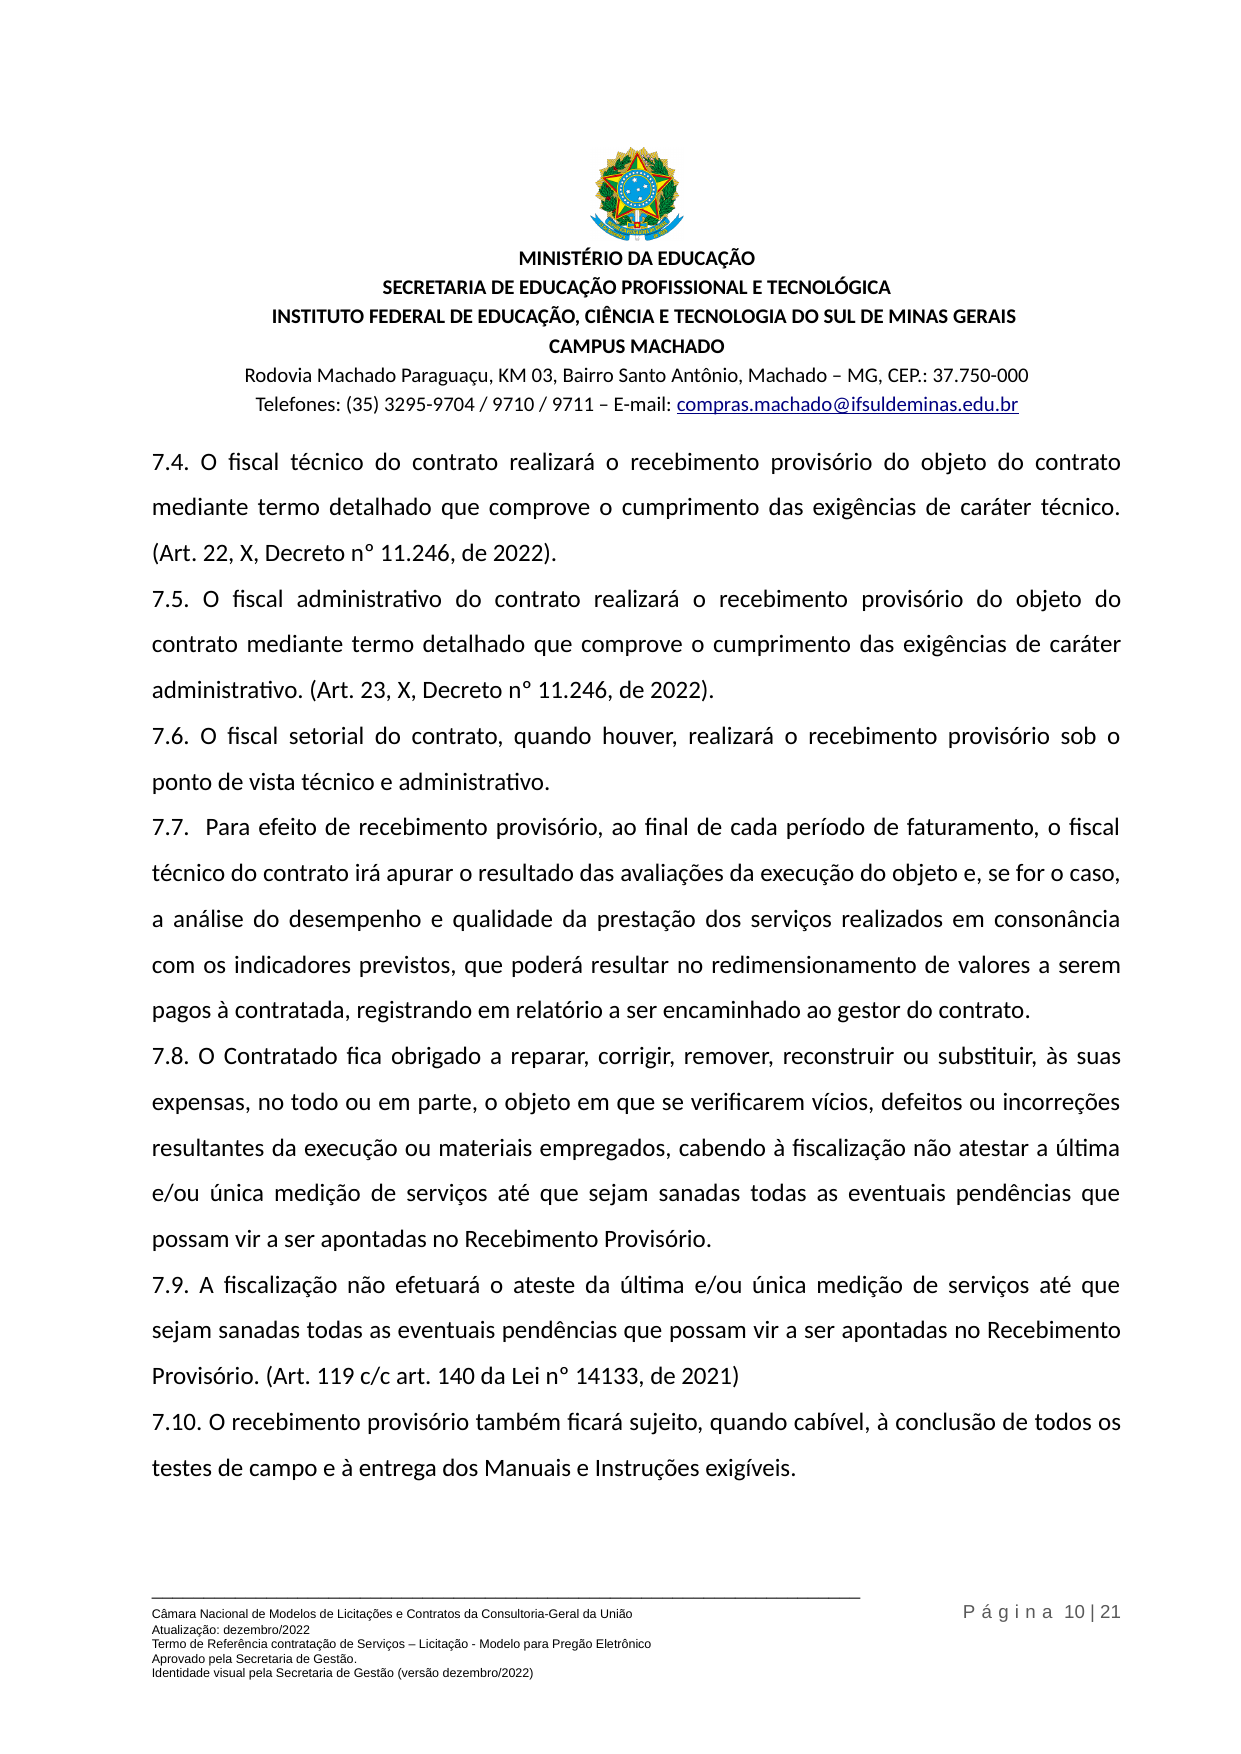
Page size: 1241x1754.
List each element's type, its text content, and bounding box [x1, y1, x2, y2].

picture [590, 147, 684, 241]
text 7.8. O Contratado fica obrigado a reparar, corrigir, remover, reconstruir ou substituir, às suas expensas, no todo ou em parte, o objeto em que se verificarem vícios, defeitos ou incorreções resultantes da execução ou materiais empregados, cabendo à fiscalização não atestar a última e/ou única medição de serviços até que sejam sanadas todas as eventuais pendências que possam vir a ser apontadas no Recebimento Provisório. [152, 1040, 1122, 1254]
text 7.7. Para efeito de recebimento provisório, ao final de cada período de faturamento, o fiscal técnico do contrato irá apurar o resultado das avaliações da execução do objeto e, se for o caso, a análise do desempenho e qualidade da prestação dos serviços realizados em consonância com os indicadores previstos, que poderá resultar no redimensionamento de valores a serem pagos à contratada, registrando em relatório a ser encaminhado ao gestor do contrato. [152, 812, 1122, 1025]
text 7.5. O fiscal administrativo do contrato realizará o recebimento provisório do objeto do contrato mediante termo detalhado que comprove o cumprimento das exigências de caráter administrativo. (Art. 23, X, Decreto nº 11.246, de 2022). [152, 583, 1122, 705]
text 7.10. O recebimento provisório também ficará sujeito, quando cabível, à conclusão de todos os testes de campo e à entrega dos Manuais e Instruções exigíveis. [152, 1406, 1122, 1482]
picture [656, 223, 665, 228]
text 7.6. O fiscal setorial do contrato, quando houver, realizará o recebimento provisório sob o ponto de vista técnico e administrativo. [152, 720, 1122, 796]
picture [652, 219, 684, 241]
text 7.9. A fiscalização não efetuará o ateste da última e/ou única medição de serviços até que sejam sanadas todas as eventuais pendências que possam vir a ser apontadas no Recebimento Provisório. (Art. 119 c/c art. 140 da Lei nº 14133, de 2021) [152, 1269, 1122, 1391]
picture [630, 236, 645, 241]
text 7.4. O fiscal técnico do contrato realizará o recebimento provisório do objeto do contrato mediante termo detalhado que comprove o cumprimento das exigências de caráter técnico. (Art. 22, X, Decreto nº 11.246, de 2022). [152, 446, 1122, 568]
